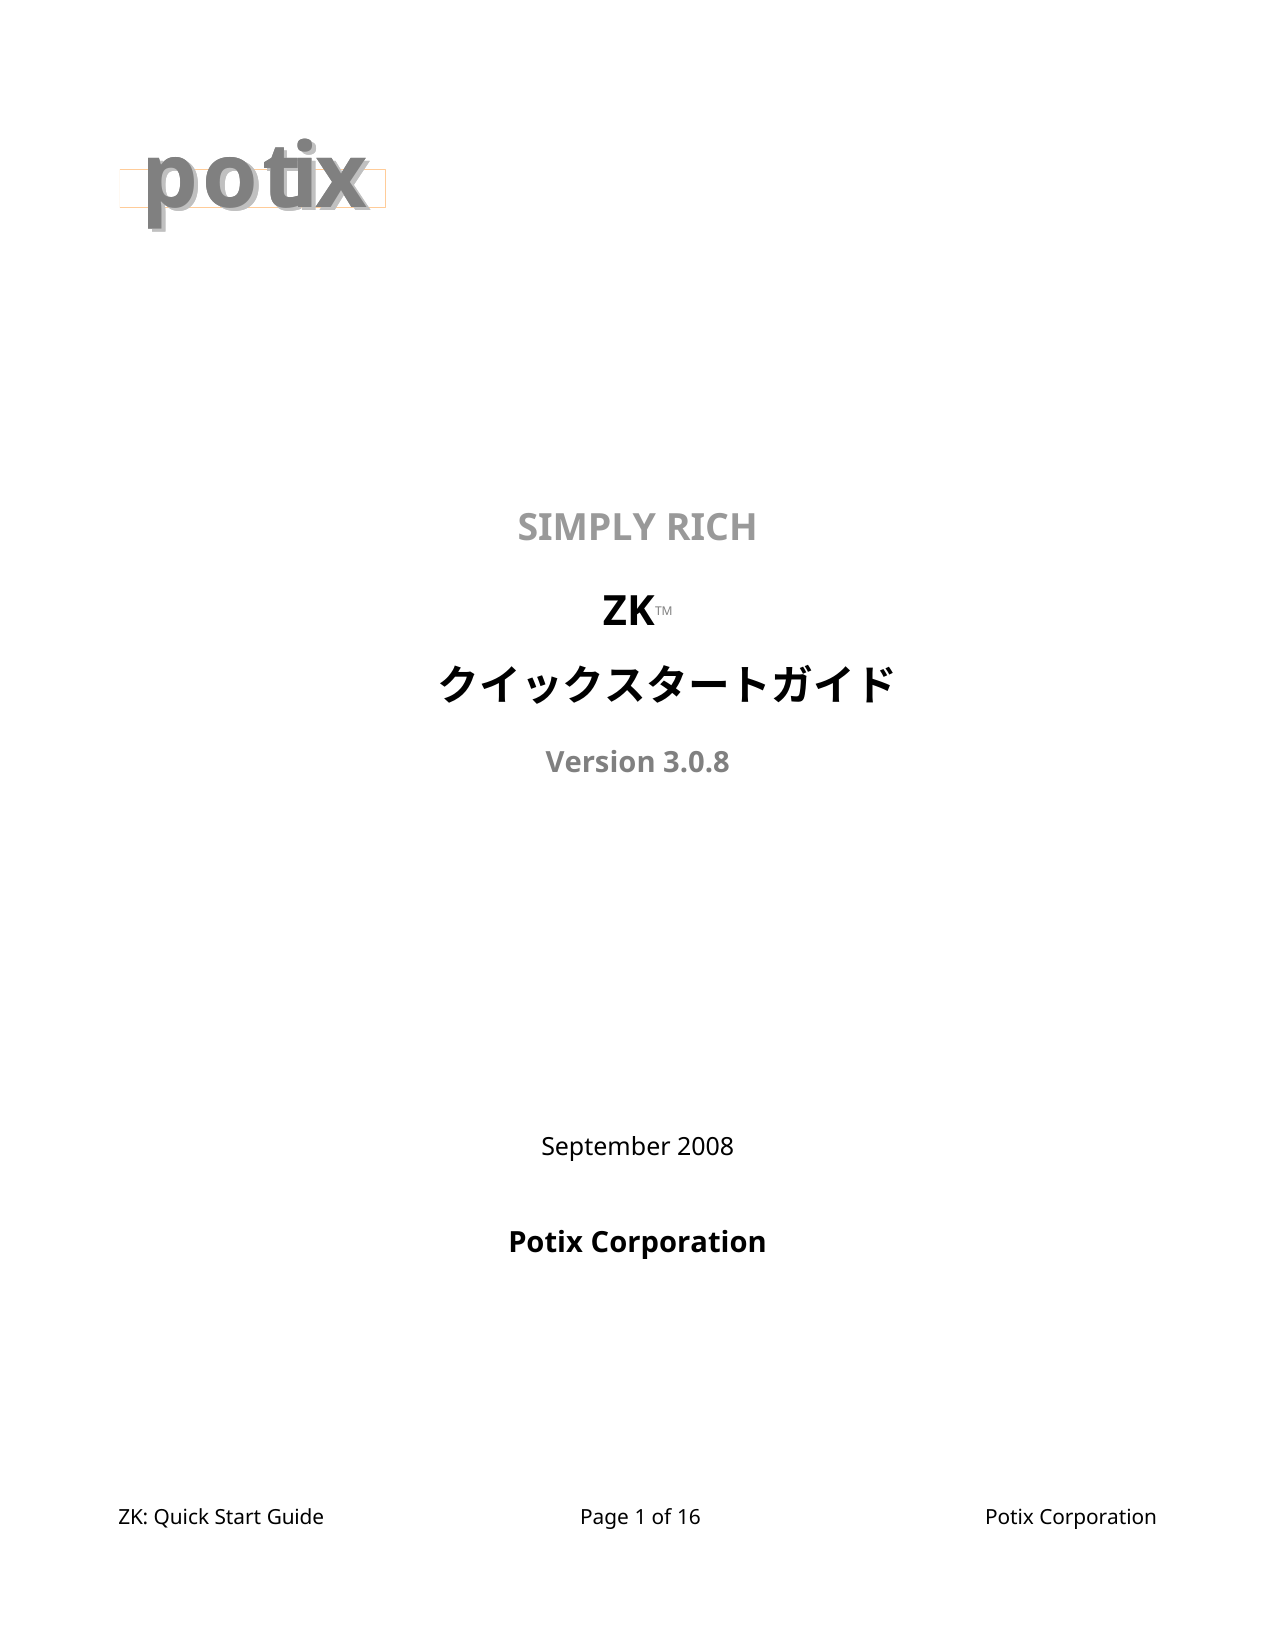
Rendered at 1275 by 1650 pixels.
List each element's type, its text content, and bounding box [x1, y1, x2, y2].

subtitle Version 3.0.8 [118, 742, 1157, 781]
text ZKTM [118, 580, 1157, 637]
title クイックスタートガイド [177, 652, 1157, 712]
text September 2008 [118, 1128, 1157, 1162]
text SIMPLY RICH [118, 500, 1157, 551]
text Potix Corporation [118, 1221, 1157, 1261]
